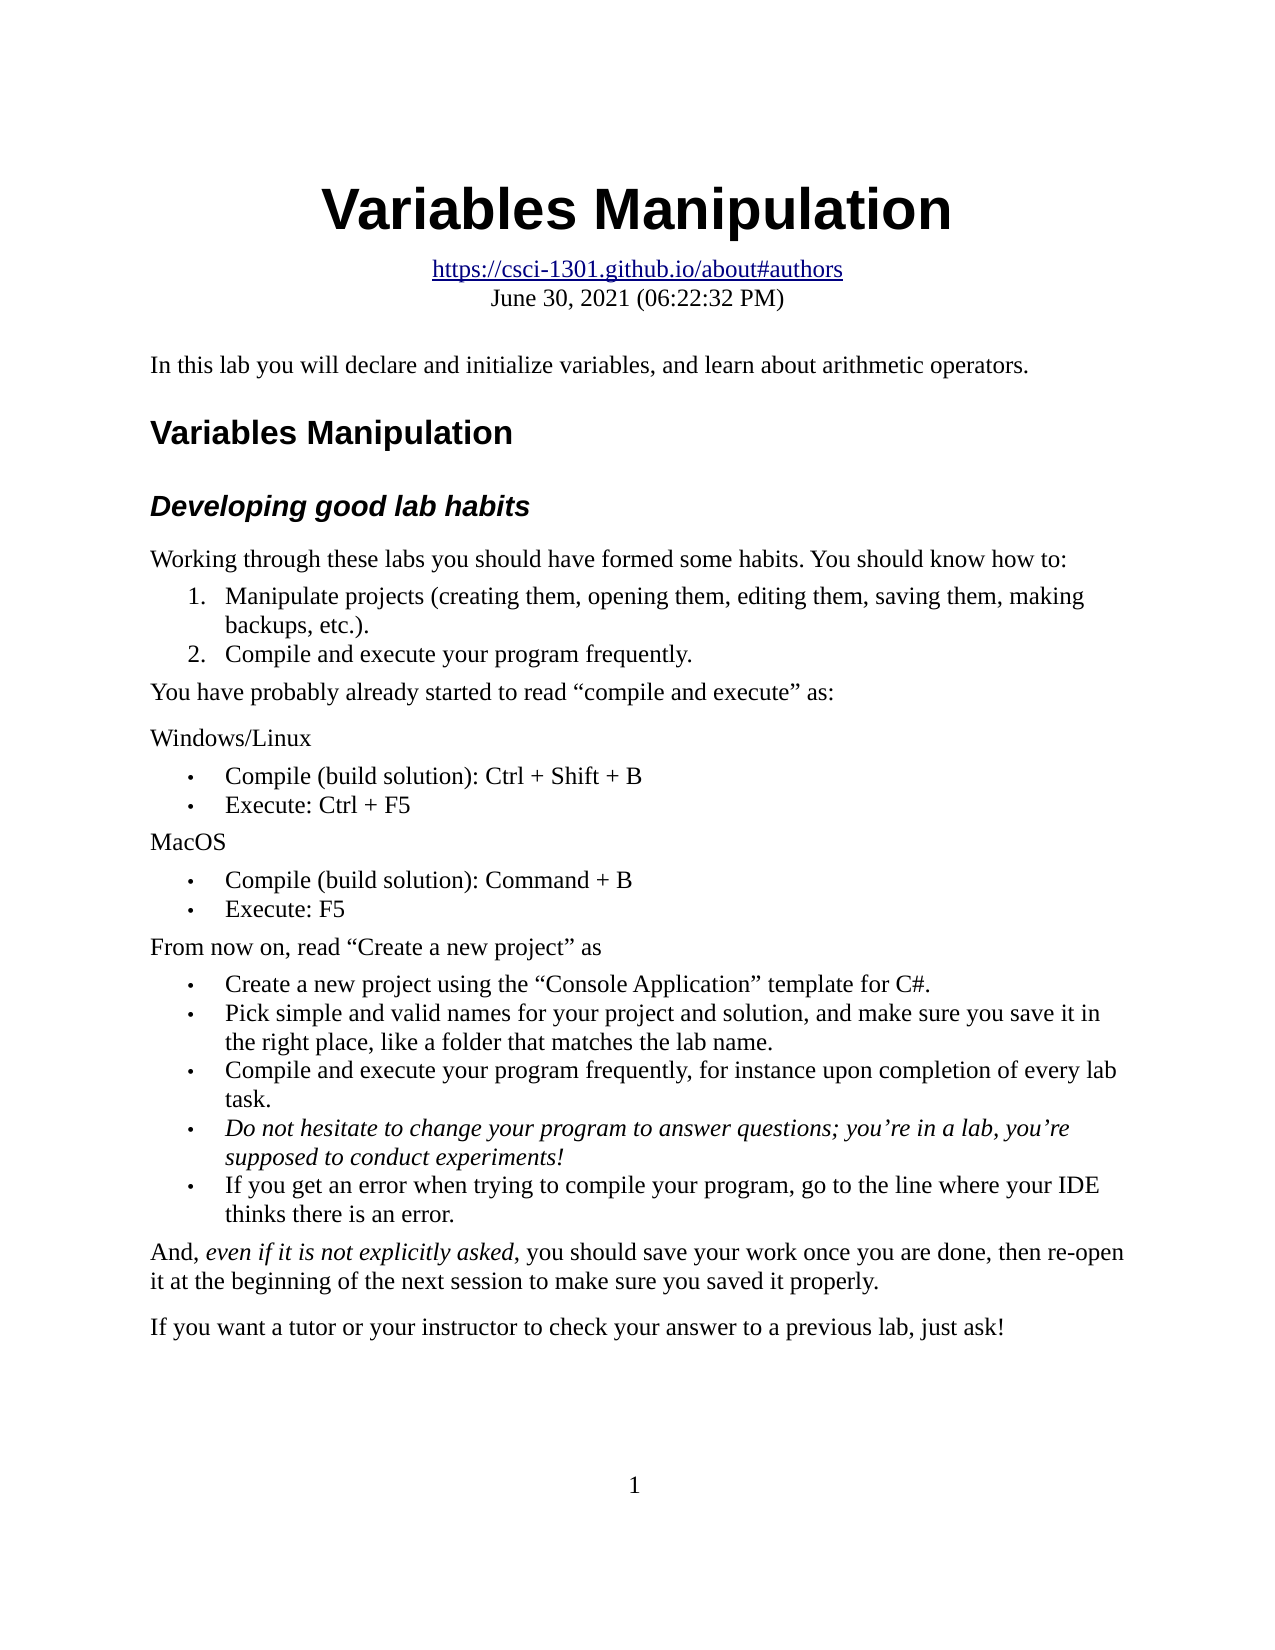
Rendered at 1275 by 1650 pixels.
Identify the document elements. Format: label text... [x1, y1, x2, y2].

text June 30, 2021 (06:22:32 PM) [150, 283, 1125, 312]
list Execute: F5 [187, 894, 1125, 923]
list Manipulate projects (creating them, opening them, editing them, saving them, making backups, etc.). [187, 581, 1125, 639]
text Windows/Linux [150, 723, 1125, 752]
list Do not hesitate to change your program to answer questions; you’re in a lab, you’re supposed to conduct experiments! [187, 1113, 1125, 1171]
list Execute: Ctrl + F5 [187, 790, 1125, 818]
text From now on, read “Create a new project” as [150, 932, 1125, 960]
list Compile and execute your program frequently, for instance upon completion of every lab task. [187, 1056, 1125, 1113]
subtitle Variables Manipulation [150, 412, 1125, 451]
list Create a new project using the “Console Application” template for C#. [187, 969, 1125, 998]
text MacOS [150, 827, 1125, 856]
list Compile and execute your program frequently. [187, 639, 1125, 668]
list Compile (build solution): Ctrl + Shift + B [187, 761, 1125, 790]
title Variables Manipulation [150, 175, 1125, 242]
list Pick simple and valid names for your project and solution, and make sure you save it in the right place, like a folder that matches the lab name. [187, 998, 1125, 1056]
list If you get an error when trying to compile your program, go to the line where your IDE thinks there is an error. [187, 1171, 1125, 1228]
text https://csci-1301.github.io/about#authors [150, 254, 1125, 283]
text You have probably already started to read “compile and execute” as: [150, 677, 1125, 705]
text And, even if it is not explicitly asked, you should save your work once you are done, then re-open it at the beginning of the next session to make sure you saved it properly. [150, 1237, 1125, 1294]
list Compile (build solution): Command + B [187, 865, 1125, 894]
text In this lab you will declare and initialize variables, and learn about arithmetic operators. [150, 350, 1125, 378]
text If you want a tutor or your instructor to check your answer to a previous lab, just ask! [150, 1312, 1125, 1341]
text Working through these labs you should have formed some habits. You should know how to: [150, 544, 1125, 572]
subtitle Developing good lab habits [150, 489, 1125, 522]
